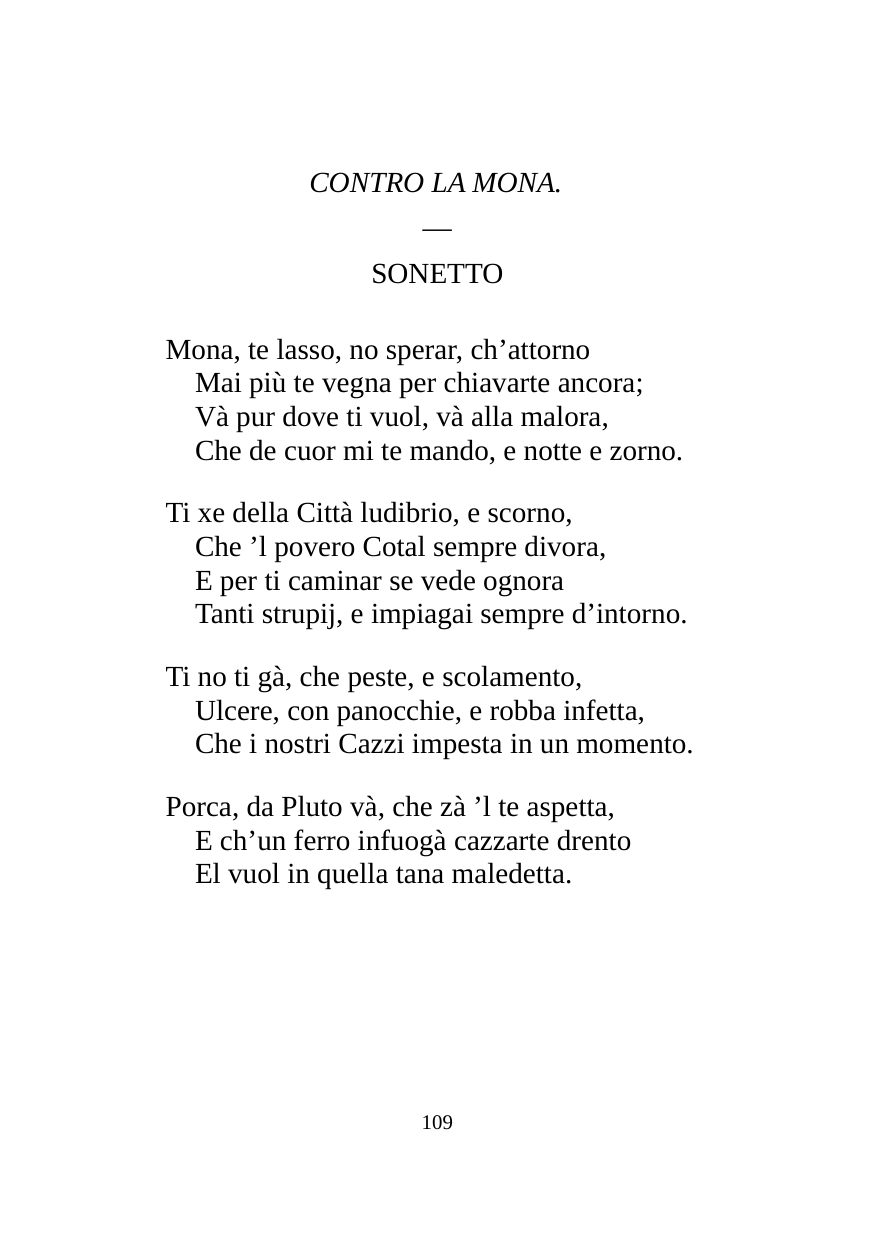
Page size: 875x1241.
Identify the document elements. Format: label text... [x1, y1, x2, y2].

text Ti no ti gà, che peste, e scolamento, Ulcere, con panocchie, e robba infetta, Che i nostri Cazzi impesta in un momento. [165, 659, 768, 760]
subtitle CONTRO LA MONA. [106, 165, 768, 199]
text Porca, da Pluto và, che zà ’l te aspetta, E ch’un ferro infuogà cazzarte drento El vuol in quella tana maledetta. [165, 789, 768, 890]
text — [106, 211, 768, 244]
text SONETTO [106, 257, 768, 290]
text Mona, te lasso, no sperar, ch’attorno Mai più te vegna per chiavarte ancora; Và pur dove ti vuol, và alla malora, Che de cuor mi te mando, e notte e zorno. [165, 332, 768, 466]
text Ti xe della Città ludibrio, e scorno, Che ’l povero Cotal sempre divora, E per ti caminar se vede ognora Tanti strupij, e impiagai sempre d’intorno. [165, 496, 768, 630]
